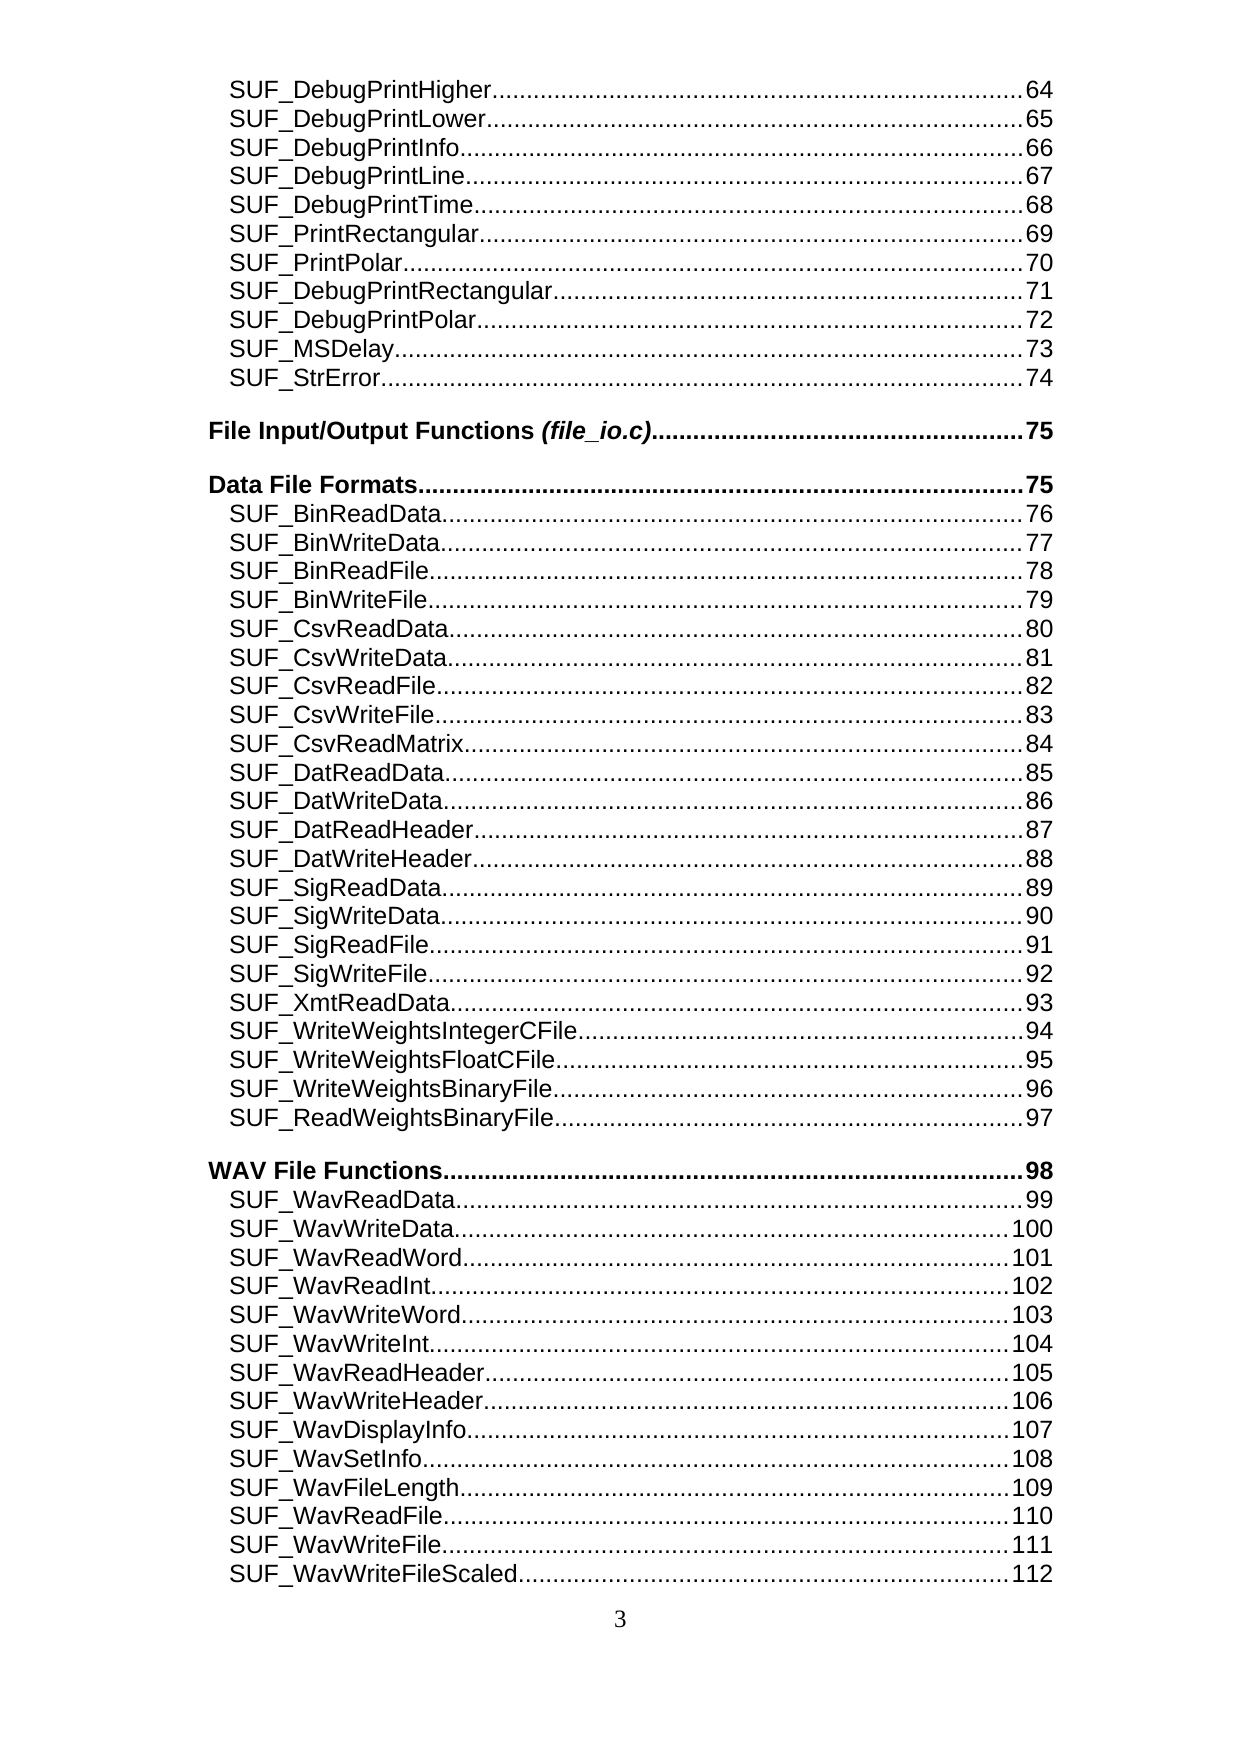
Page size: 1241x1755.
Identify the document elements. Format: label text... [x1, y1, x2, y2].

text SUF_BinReadData 76 [229, 499, 1053, 527]
text SUF_WavReadData 99 [229, 1185, 1053, 1214]
text SUF_CsvReadFile 82 [229, 671, 1053, 700]
text File Input/Output Functions (file_io.c) 75 [208, 416, 1053, 445]
text SUF_CsvReadMatrix 84 [229, 729, 1053, 757]
text SUF_WavWriteData 100 [229, 1214, 1053, 1242]
text SUF_DatWriteData 86 [229, 786, 1053, 815]
text SUF_WriteWeightsFloatCFile 95 [229, 1045, 1053, 1074]
text SUF_MSDelay 73 [229, 334, 1053, 362]
text SUF_CsvReadData 80 [229, 614, 1053, 642]
text SUF_DebugPrintPolar 72 [229, 305, 1053, 334]
text SUF_DebugPrintRectangular 71 [229, 276, 1053, 305]
text SUF_DatWriteHeader 88 [229, 844, 1053, 872]
text SUF_PrintRectangular 69 [229, 219, 1053, 247]
text SUF_DebugPrintLower 65 [229, 104, 1053, 132]
text SUF_WriteWeightsBinaryFile 96 [229, 1074, 1053, 1102]
text SUF_WavReadWord 101 [229, 1242, 1053, 1271]
text SUF_SigReadFile 91 [229, 930, 1053, 959]
text SUF_DebugPrintLine 67 [229, 161, 1053, 190]
text Data File Formats 75 [208, 470, 1053, 499]
text SUF_WavReadFile 110 [229, 1501, 1053, 1530]
text SUF_BinWriteData 77 [229, 527, 1053, 556]
text SUF_WavSetInfo 108 [229, 1444, 1053, 1472]
text SUF_DatReadData 85 [229, 757, 1053, 786]
text WAV File Functions 98 [208, 1156, 1053, 1185]
text SUF_ReadWeightsBinaryFile 97 [229, 1102, 1053, 1131]
text SUF_WavReadHeader 105 [229, 1357, 1053, 1386]
text SUF_WavWriteHeader 106 [229, 1386, 1053, 1415]
text SUF_WavReadInt 102 [229, 1271, 1053, 1300]
text SUF_WavFileLength 109 [229, 1472, 1053, 1501]
text SUF_WriteWeightsIntegerCFile 94 [229, 1016, 1053, 1045]
text SUF_SigReadData 89 [229, 872, 1053, 901]
text SUF_DebugPrintInfo 66 [229, 132, 1053, 161]
text SUF_XmtReadData 93 [229, 987, 1053, 1016]
text SUF_BinReadFile 78 [229, 556, 1053, 585]
text SUF_BinWriteFile 79 [229, 585, 1053, 614]
text SUF_SigWriteFile 92 [229, 959, 1053, 987]
text SUF_StrError 74 [229, 362, 1053, 391]
text SUF_WavDisplayInfo 107 [229, 1415, 1053, 1444]
text SUF_CsvWriteData 81 [229, 642, 1053, 671]
text SUF_DebugPrintHigher 64 [229, 75, 1053, 104]
text SUF_CsvWriteFile 83 [229, 700, 1053, 729]
text SUF_SigWriteData 90 [229, 901, 1053, 930]
text SUF_WavWriteInt 104 [229, 1329, 1053, 1357]
text SUF_WavWriteWord 103 [229, 1300, 1053, 1329]
text SUF_DatReadHeader 87 [229, 815, 1053, 844]
text SUF_DebugPrintTime 68 [229, 190, 1053, 219]
text SUF_PrintPolar 70 [229, 247, 1053, 276]
text SUF_WavWriteFileScaled 112 [229, 1559, 1053, 1587]
text SUF_WavWriteFile 111 [229, 1530, 1053, 1559]
